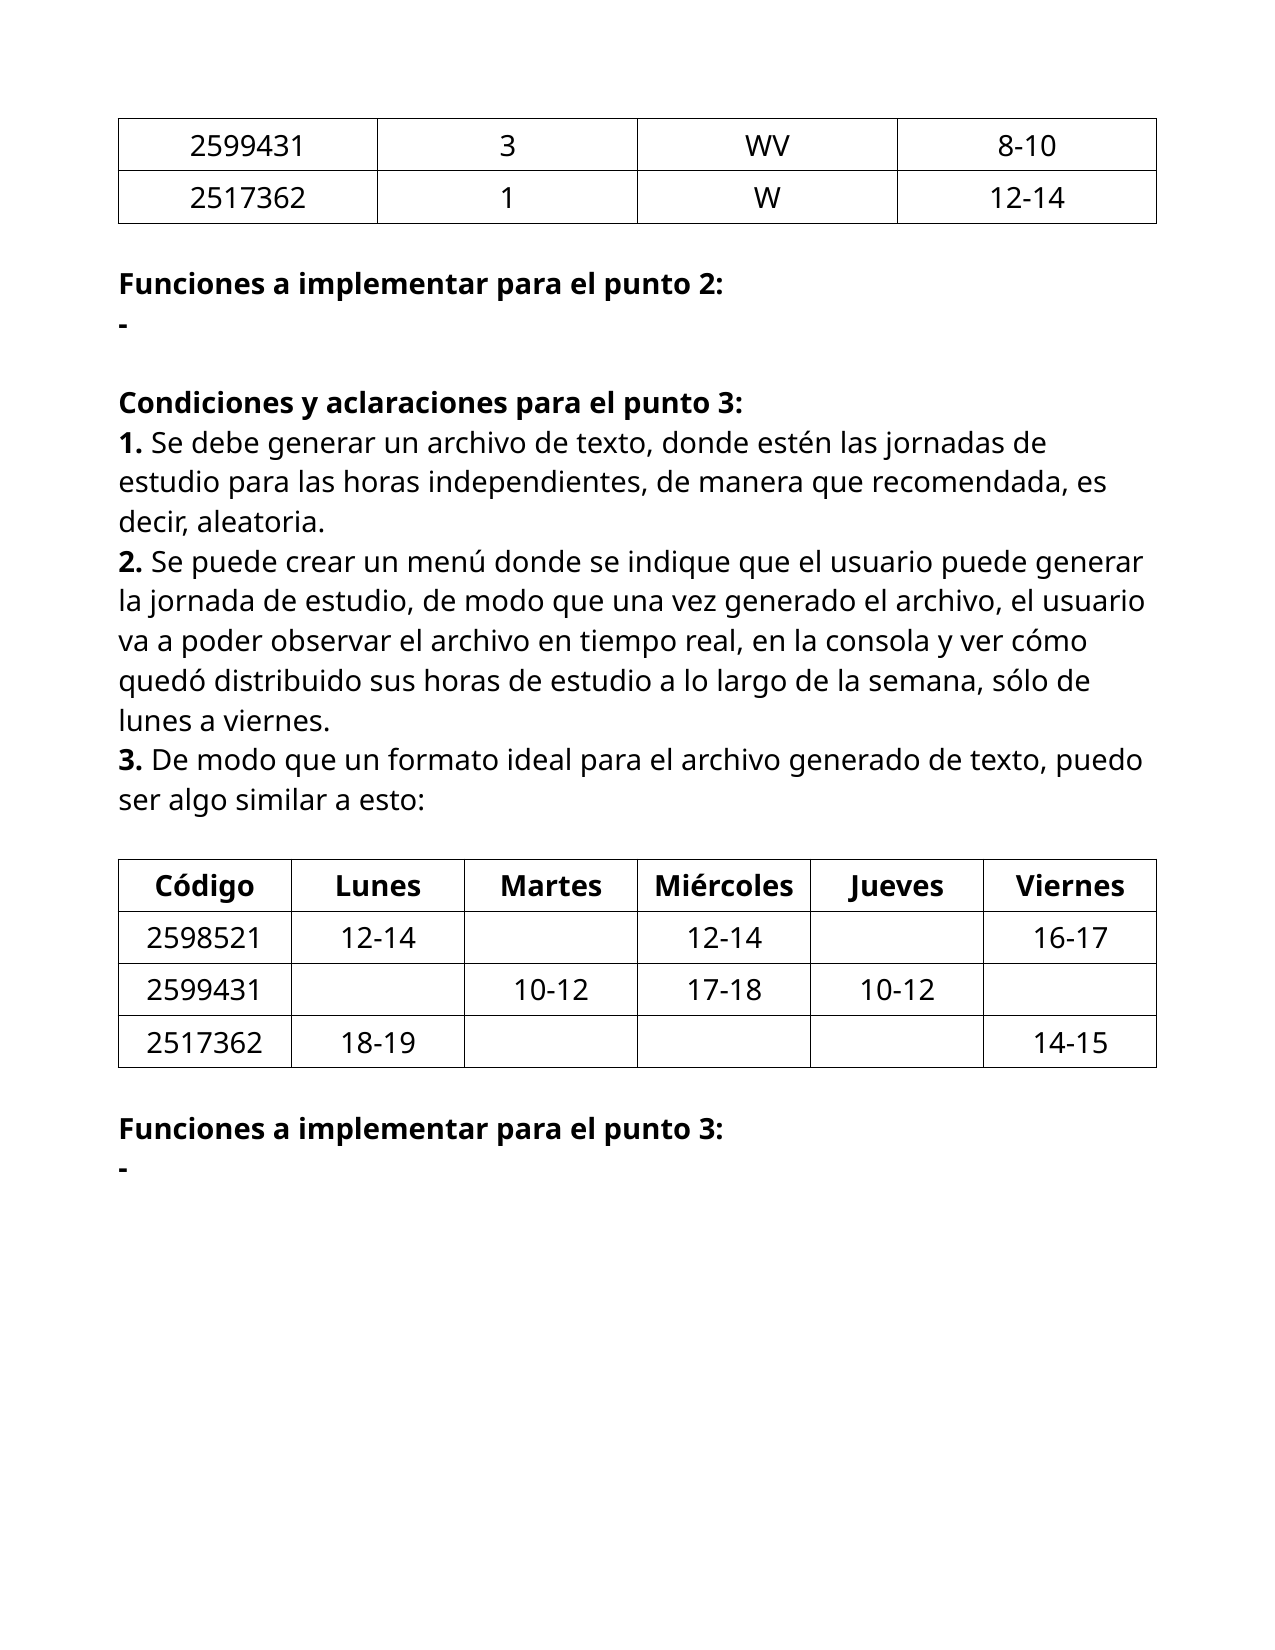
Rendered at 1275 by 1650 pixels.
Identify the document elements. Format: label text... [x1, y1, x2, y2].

table_header Miércoles [638, 860, 810, 911]
table_cell 17-18 [638, 964, 810, 1015]
table_cell 16-17 [984, 912, 1156, 963]
text - [118, 1148, 1157, 1187]
table_cell 1 [378, 171, 637, 222]
table_cell W [638, 171, 897, 222]
table_cell 12-14 [638, 912, 810, 963]
table_cell [292, 964, 464, 1015]
table_header Lunes [292, 860, 464, 911]
text Condiciones y aclaraciones para el punto 3: [118, 382, 1157, 422]
table_cell 10-12 [811, 964, 983, 1015]
table_cell 8-10 [898, 119, 1156, 170]
table_cell WV [638, 119, 897, 170]
table_header Viernes [984, 860, 1156, 911]
text 3. De modo que un formato ideal para el archivo generado de texto, puedo ser algo similar a esto: [118, 739, 1157, 819]
table_cell 2517362 [119, 171, 377, 222]
text Funciones a implementar para el punto 3: [118, 1108, 1157, 1148]
table_header Jueves [811, 860, 983, 911]
table_cell [984, 964, 1156, 1015]
table_cell 2599431 [119, 119, 377, 170]
table_cell 12-14 [292, 912, 464, 963]
table_header Martes [465, 860, 637, 911]
table_cell 3 [378, 119, 637, 170]
table_cell 10-12 [465, 964, 637, 1015]
table_header Código [119, 860, 291, 911]
table_cell [465, 1016, 637, 1067]
table_cell 2599431 [119, 964, 291, 1015]
table_cell [811, 1016, 983, 1067]
text 2. Se puede crear un menú donde se indique que el usuario puede generar la jornada de estudio, de modo que una vez generado el archivo, el usuario va a poder observar el archivo en tiempo real, en la consola y ver cómo quedó distribuido sus horas de estudio a lo largo de la semana, sólo de lunes a viernes. [118, 541, 1157, 739]
table_cell [465, 912, 637, 963]
table_cell 14-15 [984, 1016, 1156, 1067]
table_cell 2598521 [119, 912, 291, 963]
table_cell [638, 1016, 810, 1067]
text Funciones a implementar para el punto 2: [118, 263, 1157, 303]
table_cell 18-19 [292, 1016, 464, 1067]
text - [118, 303, 1157, 343]
table_cell 2517362 [119, 1016, 291, 1067]
table_cell 12-14 [898, 171, 1156, 222]
table_cell [811, 912, 983, 963]
text 1. Se debe generar un archivo de texto, donde estén las jornadas de estudio para las horas independientes, de manera que recomendada, es decir, aleatoria. [118, 422, 1157, 541]
